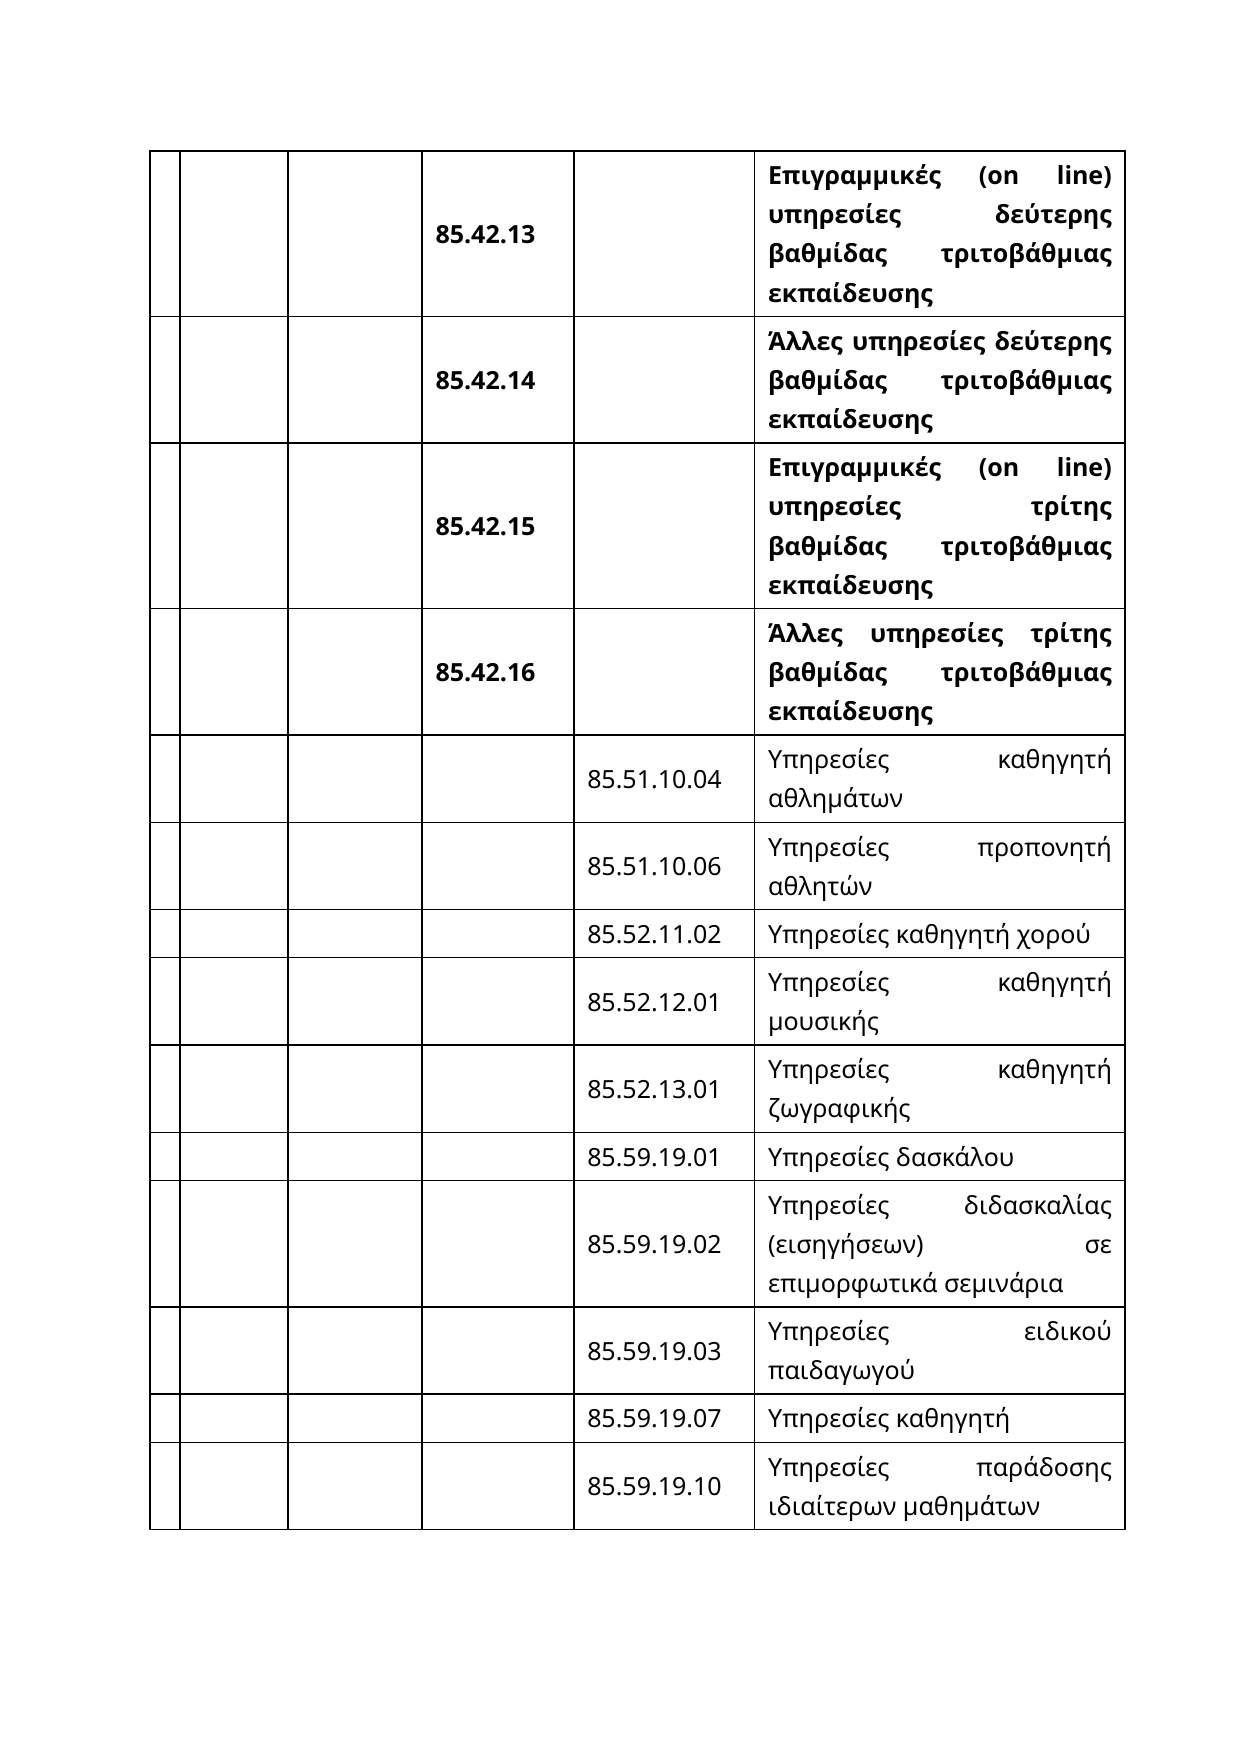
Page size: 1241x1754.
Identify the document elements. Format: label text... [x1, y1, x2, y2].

table_cell 85.59.19.02 [575, 1181, 754, 1306]
table_cell [151, 609, 179, 734]
table_cell [289, 1046, 421, 1131]
table_cell Υπηρεσίες διδασκαλίας (εισηγήσεων) σε επιμορφωτικά σεμινάρια [755, 1181, 1124, 1306]
table_cell Επιγραμμικές (on line) υπηρεσίες τρίτης βαθμίδας τριτοβάθμιας εκπαίδευσης [755, 444, 1124, 608]
table_cell [289, 958, 421, 1044]
table_cell [181, 1443, 287, 1529]
table_cell [181, 1395, 287, 1441]
table_cell [575, 444, 754, 608]
table_cell Υπηρεσίες καθηγητή [755, 1395, 1124, 1441]
table_cell [423, 1181, 573, 1306]
table_cell [289, 910, 421, 957]
table_cell [151, 1395, 179, 1441]
table_cell [289, 1395, 421, 1441]
table_cell [151, 152, 179, 316]
table_cell Άλλες υπηρεσίες τρίτης βαθμίδας τριτοβάθμιας εκπαίδευσης [755, 609, 1124, 734]
table_cell [289, 1181, 421, 1306]
table_cell [151, 1181, 179, 1306]
table_cell [423, 1395, 573, 1441]
table_cell [289, 1133, 421, 1179]
table_cell 85.59.19.10 [575, 1443, 754, 1529]
table_cell [575, 609, 754, 734]
table_cell [181, 1181, 287, 1306]
table_cell Υπηρεσίες προπονητή αθλητών [755, 823, 1124, 909]
table_cell [289, 823, 421, 909]
table_cell [151, 1133, 179, 1179]
table_cell [181, 152, 287, 316]
table_cell [423, 1443, 573, 1529]
table_cell [151, 444, 179, 608]
table_cell [575, 317, 754, 442]
table_cell [151, 958, 179, 1044]
table_cell [289, 317, 421, 442]
table_cell 85.42.16 [423, 609, 573, 734]
table_cell [423, 1133, 573, 1179]
table_cell Υπηρεσίες δασκάλου [755, 1133, 1124, 1179]
table_cell 85.51.10.06 [575, 823, 754, 909]
table_cell [423, 958, 573, 1044]
table_cell [575, 152, 754, 316]
table_cell [289, 1308, 421, 1393]
table_cell Υπηρεσίες καθηγητή μουσικής [755, 958, 1124, 1044]
table_cell Υπηρεσίες καθηγητή ζωγραφικής [755, 1046, 1124, 1131]
table_cell [423, 1046, 573, 1131]
table_cell Άλλες υπηρεσίες δεύτερης βαθμίδας τριτοβάθμιας εκπαίδευσης [755, 317, 1124, 442]
table_cell [289, 736, 421, 821]
table_cell [151, 736, 179, 821]
table_cell Υπηρεσίες καθηγητή χορού [755, 910, 1124, 957]
table_cell [151, 1308, 179, 1393]
table_cell 85.51.10.04 [575, 736, 754, 821]
table_cell 85.59.19.01 [575, 1133, 754, 1179]
table_cell 85.59.19.07 [575, 1395, 754, 1441]
table_cell 85.52.11.02 [575, 910, 754, 957]
table_cell [181, 317, 287, 442]
table_cell 85.42.13 [423, 152, 573, 316]
table_cell [181, 1308, 287, 1393]
table_cell [289, 152, 421, 316]
table_cell [423, 910, 573, 957]
table_cell 85.52.12.01 [575, 958, 754, 1044]
table_cell [181, 444, 287, 608]
table_cell Επιγραμμικές (on line) υπηρεσίες δεύτερης βαθμίδας τριτοβάθμιας εκπαίδευσης [755, 152, 1124, 316]
table_cell [423, 1308, 573, 1393]
table_cell [423, 823, 573, 909]
table_cell [181, 609, 287, 734]
table_cell Υπηρεσίες καθηγητή αθλημάτων [755, 736, 1124, 821]
table_cell [181, 958, 287, 1044]
table_cell 85.42.15 [423, 444, 573, 608]
table_cell [289, 444, 421, 608]
table_cell 85.59.19.03 [575, 1308, 754, 1393]
table_cell [181, 823, 287, 909]
table_cell [181, 736, 287, 821]
table_cell [151, 1443, 179, 1529]
table_cell [151, 1046, 179, 1131]
table_cell [181, 1046, 287, 1131]
table_cell [423, 736, 573, 821]
table_cell Υπηρεσίες ειδικού παιδαγωγού [755, 1308, 1124, 1393]
table_cell 85.42.14 [423, 317, 573, 442]
table_cell [181, 1133, 287, 1179]
table_cell [181, 910, 287, 957]
table_cell [289, 1443, 421, 1529]
table_cell Υπηρεσίες παράδοσης ιδιαίτερων μαθημάτων [755, 1443, 1124, 1529]
table_cell [289, 609, 421, 734]
table_cell [151, 317, 179, 442]
table_cell [151, 823, 179, 909]
table_cell 85.52.13.01 [575, 1046, 754, 1131]
table_cell [151, 910, 179, 957]
